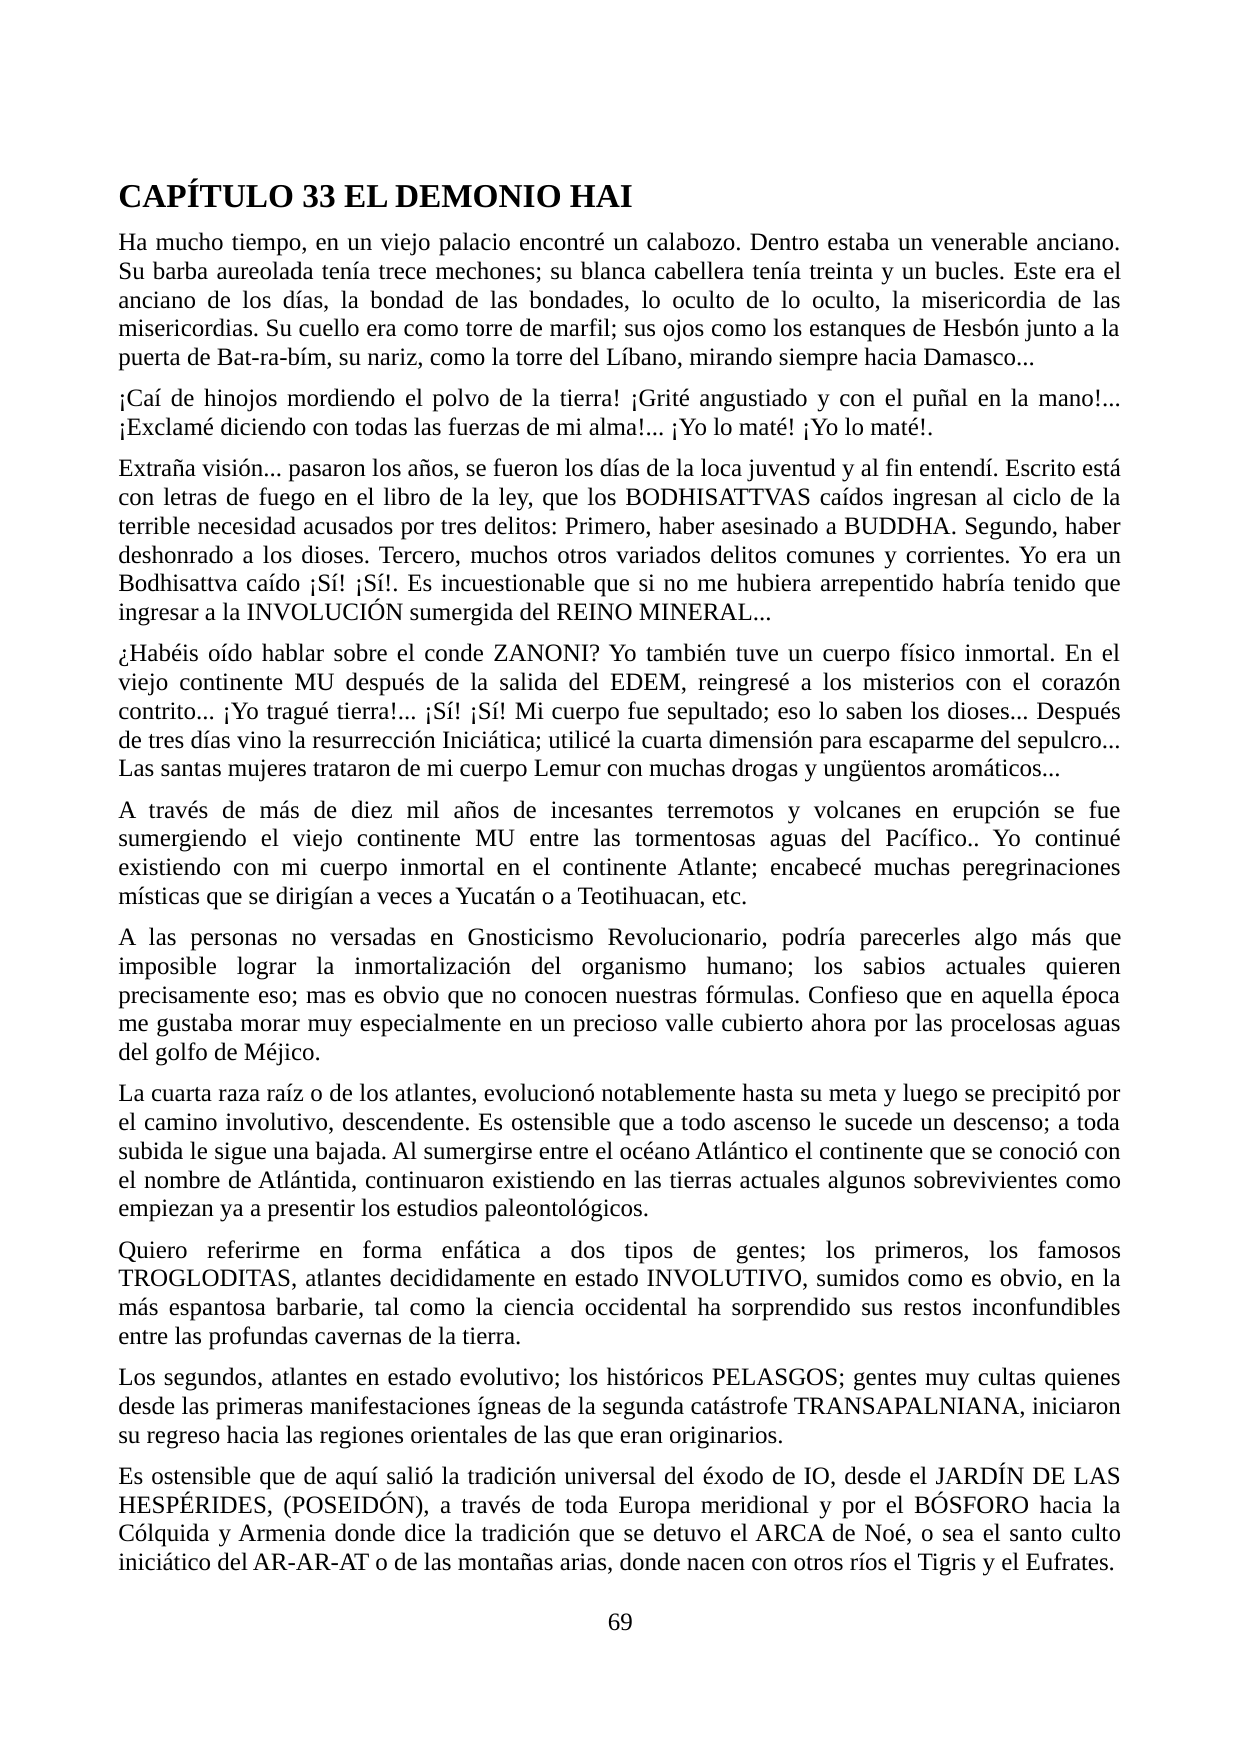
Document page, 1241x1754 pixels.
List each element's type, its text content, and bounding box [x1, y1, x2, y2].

text Ha mucho tiempo, en un viejo palacio encontré un calabozo. Dentro estaba un venerable anciano. Su barba aureolada tenía trece mechones; su blanca cabellera tenía treinta y un bucles. Este era el anciano de los días, la bondad de las bondades, lo oculto de lo oculto, la misericordia de las misericordias. Su cuello era como torre de marfil; sus ojos como los estanques de Hesbón junto a la puerta de Bat-ra-bím, su nariz, como la torre del Líbano, mirando siempre hacia Damasco... [118, 227, 1122, 371]
text Los segundos, atlantes en estado evolutivo; los históricos PELASGOS; gentes muy cultas quienes desde las primeras manifestaciones ígneas de la segunda catástrofe TRANSAPALNIANA, iniciaron su regreso hacia las regiones orientales de las que eran originarios. [118, 1362, 1122, 1448]
text ¿Habéis oído hablar sobre el conde ZANONI? Yo también tuve un cuerpo físico inmortal. En el viejo continente MU después de la salida del EDEM, reingresé a los misterios con el corazón contrito... ¡Yo tragué tierra!... ¡Sí! ¡Sí! Mi cuerpo fue sepultado; eso lo saben los dioses... Después de tres días vino la resurrección Iniciática; utilicé la cuarta dimensión para escaparme del sepulcro... Las santas mujeres trataron de mi cuerpo Lemur con muchas drogas y ungüentos aromáticos... [118, 638, 1122, 782]
subtitle CAPÍTULO 33 EL DEMONIO HAI [118, 176, 1122, 215]
text Es ostensible que de aquí salió la tradición universal del éxodo de IO, desde el JARDÍN DE LAS HESPÉRIDES, (POSEIDÓN), a través de toda Europa meridional y por el BÓSFORO hacia la Cólquida y Armenia donde dice la tradición que se detuvo el ARCA de Noé, o sea el santo culto iniciático del AR-AR-AT o de las montañas arias, donde nacen con otros ríos el Tigris y el Eufrates. [118, 1461, 1122, 1576]
text A las personas no versadas en Gnosticismo Revolucionario, podría parecerles algo más que imposible lograr la inmortalización del organismo humano; los sabios actuales quieren precisamente eso; mas es obvio que no conocen nuestras fórmulas. Confieso que en aquella época me gustaba morar muy especialmente en un precioso valle cubierto ahora por las procelosas aguas del golfo de Méjico. [118, 922, 1122, 1066]
text A través de más de diez mil años de incesantes terremotos y volcanes en erupción se fue sumergiendo el viejo continente MU entre las tormentosas aguas del Pacífico.. Yo continué existiendo con mi cuerpo inmortal en el continente Atlante; encabecé muchas peregrinaciones místicas que se dirigían a veces a Yucatán o a Teotihuacan, etc. [118, 795, 1122, 910]
text La cuarta raza raíz o de los atlantes, evolucionó notablemente hasta su meta y luego se precipitó por el camino involutivo, descendente. Es ostensible que a todo ascenso le sucede un descenso; a toda subida le sigue una bajada. Al sumergirse entre el océano Atlántico el continente que se conoció con el nombre de Atlántida, continuaron existiendo en las tierras actuales algunos sobrevivientes como empiezan ya a presentir los estudios paleontológicos. [118, 1078, 1122, 1222]
text Extraña visión... pasaron los años, se fueron los días de la loca juventud y al fin entendí. Escrito está con letras de fuego en el libro de la ley, que los BODHISATTVAS caídos ingresan al ciclo de la terrible necesidad acusados por tres delitos: Primero, haber asesinado a BUDDHA. Segundo, haber deshonrado a los dioses. Tercero, muchos otros variados delitos comunes y corrientes. Yo era un Bodhisattva caído ¡Sí! ¡Sí!. Es incuestionable que si no me hubiera arrepentido habría tenido que ingresar a la INVOLUCIÓN sumergida del REINO MINERAL... [118, 453, 1122, 626]
text Quiero referirme en forma enfática a dos tipos de gentes; los primeros, los famosos TROGLODITAS, atlantes decididamente en estado INVOLUTIVO, sumidos como es obvio, en la más espantosa barbarie, tal como la ciencia occidental ha sorprendido sus restos inconfundibles entre las profundas cavernas de la tierra. [118, 1235, 1122, 1350]
text ¡Caí de hinojos mordiendo el polvo de la tierra! ¡Grité angustiado y con el puñal en la mano!... ¡Exclamé diciendo con todas las fuerzas de mi alma!... ¡Yo lo maté! ¡Yo lo maté!. [118, 383, 1122, 441]
